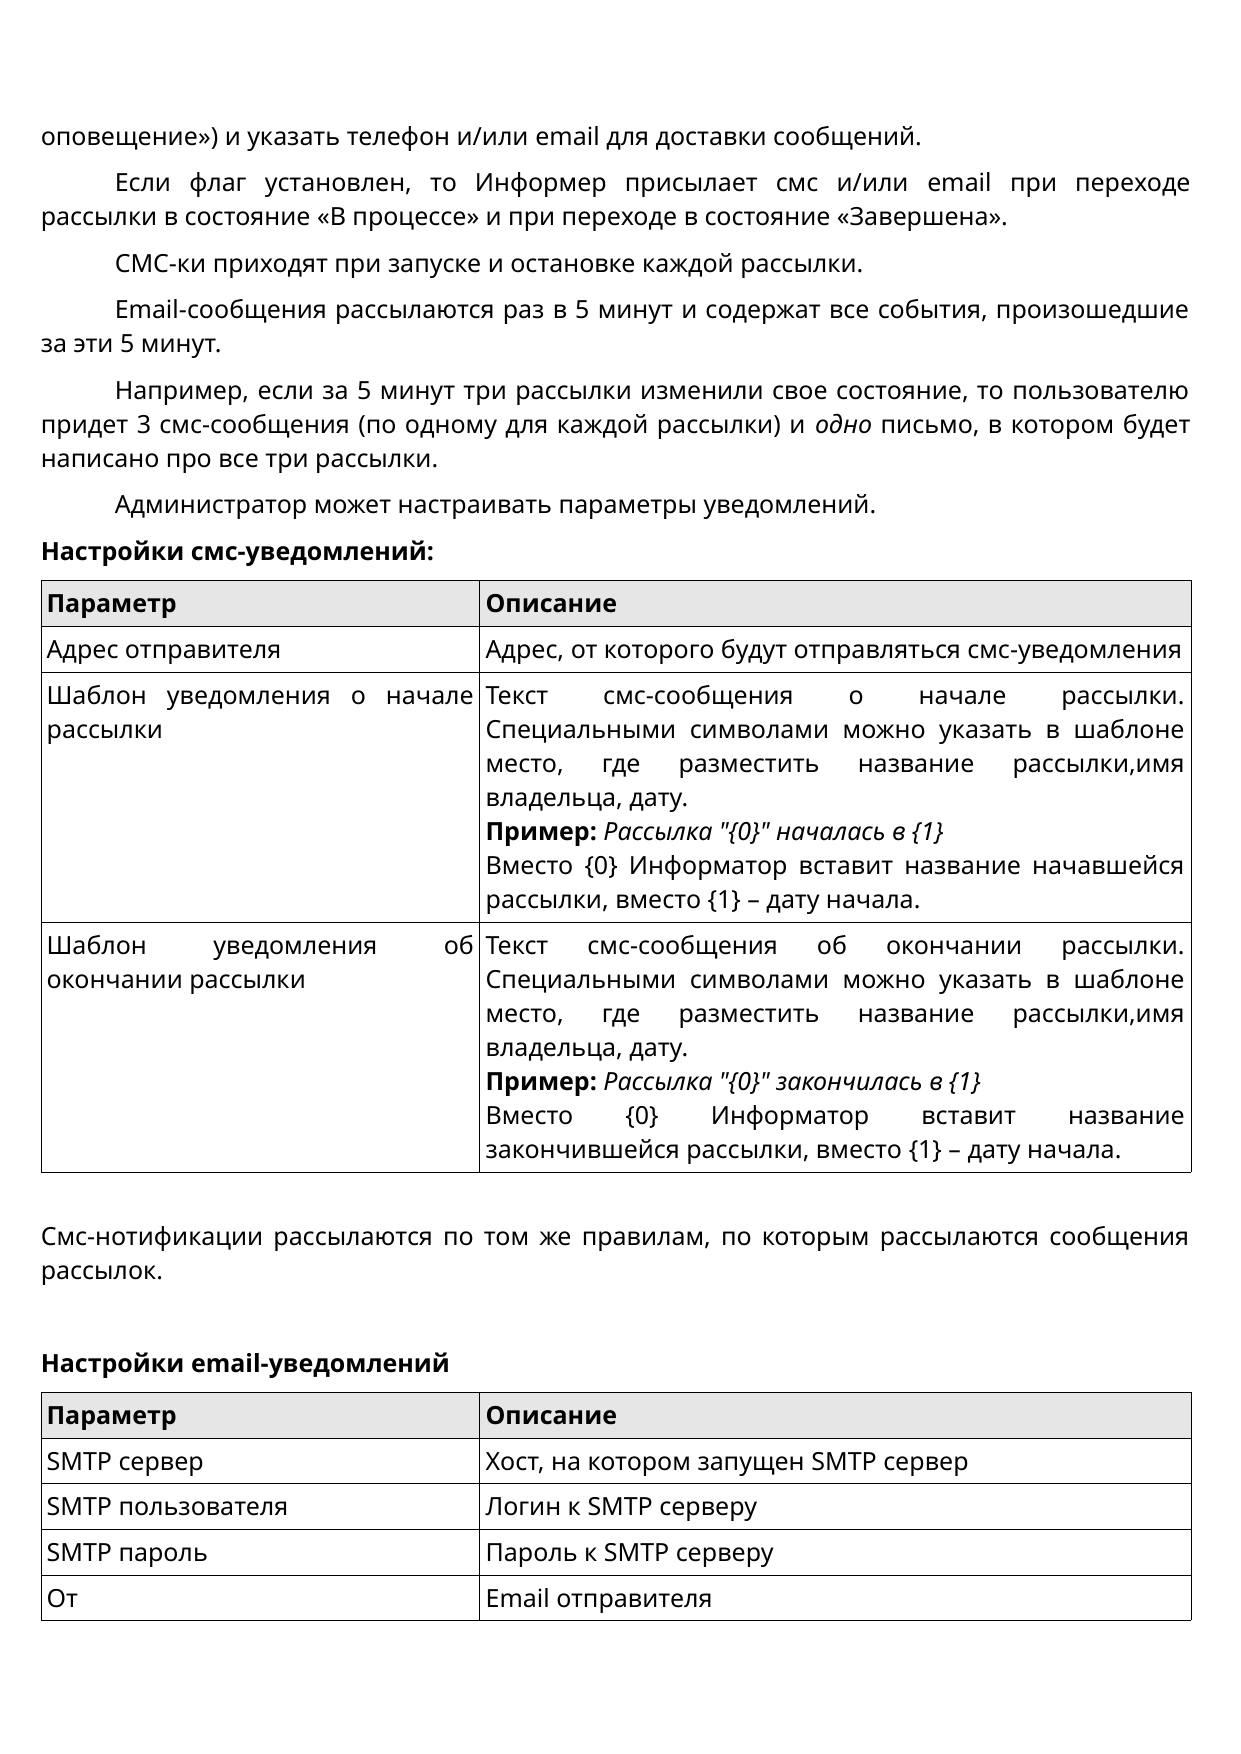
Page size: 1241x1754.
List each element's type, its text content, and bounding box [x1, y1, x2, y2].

text Если флаг установлен, то Информер присылает смс и/или email при переходе рассылки в состояние «В процессе» и при переходе в состояние «Завершена». [41, 165, 1191, 233]
table_cell От [42, 1576, 479, 1620]
table_cell Текст смс-сообщения о начале рассылки. Специальными символами можно указать в шаблоне место, где разместить название рассылки,имя владельца, дату. Пример: Рассылка "{0}" началась в {1} Вместо {0} Информатор вставит название начавшейся рассылки, вместо {1} – дату начала. [480, 673, 1191, 922]
table_cell Адрес отправителя [42, 627, 479, 672]
text Администратор может настраивать параметры уведомлений. [41, 487, 1191, 521]
text Например, если за 5 минут три рассылки изменили свое состояние, то пользователю придет 3 смс-сообщения (по одному для каждой рассылки) и одно письмо, в котором будет написано про все три рассылки. [41, 372, 1191, 475]
table_cell Пароль к SMTP серверу [480, 1530, 1191, 1574]
table_cell Хост, на котором запущен SMTP сервер [480, 1439, 1191, 1483]
text СМС-ки приходят при запуске и остановке каждой рассылки. [41, 245, 1191, 279]
text Email-сообщения рассылаются раз в 5 минут и содержат все события, произошедшие за эти 5 минут. [41, 292, 1191, 360]
text Настройки email-уведомлений [41, 1345, 1191, 1379]
text Смс-нотификации рассылаются по том же правилам, по которым рассылаются сообщения рассылок. [41, 1218, 1191, 1286]
table_header Описание [480, 1393, 1191, 1438]
table_cell Адрес, от которого будут отправляться смс-уведомления [480, 627, 1191, 672]
table_cell Текст смс-сообщения об окончании рассылки. Специальными символами можно указать в шаблоне место, где разместить название рассылки,имя владельца, дату. Пример: Рассылка "{0}" закончилась в {1} Вместо {0} Информатор вставит название закончившейся рассылки, вместо {1} – дату начала. [480, 923, 1191, 1172]
table_cell SMTP пароль [42, 1530, 479, 1574]
table_cell Email отправителя [480, 1576, 1191, 1620]
table_cell SMTP сервер [42, 1439, 479, 1483]
table_cell Логин к SMTP серверу [480, 1484, 1191, 1529]
table_header Описание [480, 581, 1191, 626]
table_cell Шаблон уведомления о начале рассылки [42, 673, 479, 922]
text оповещение») и указать телефон и/или email для доставки сообщений. [41, 118, 1191, 152]
text Настройки смс-уведомлений: [41, 534, 1191, 568]
table_header Параметр [42, 1393, 479, 1438]
table_header Параметр [42, 581, 479, 626]
table_cell Шаблон уведомления об окончании рассылки [42, 923, 479, 1172]
table_cell SMTP пользователя [42, 1484, 479, 1529]
